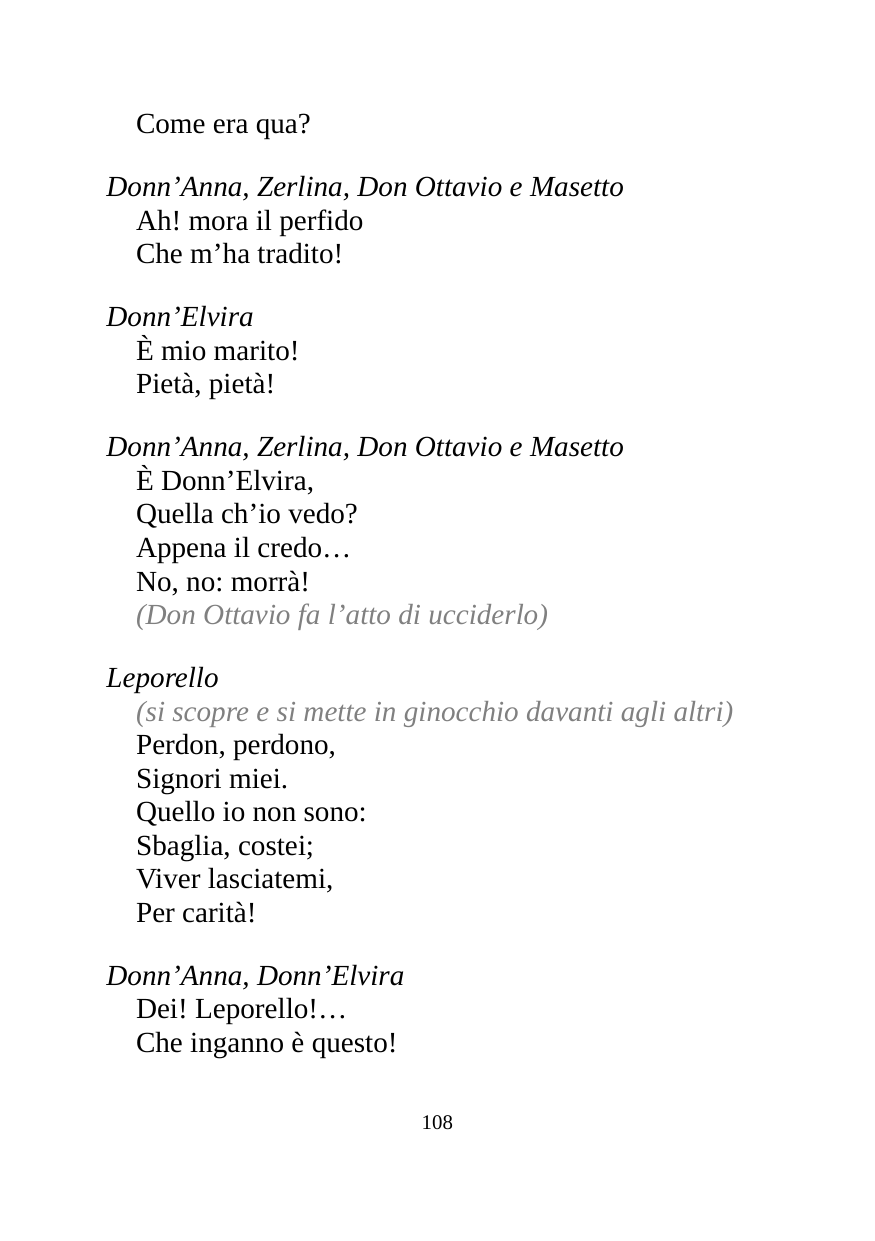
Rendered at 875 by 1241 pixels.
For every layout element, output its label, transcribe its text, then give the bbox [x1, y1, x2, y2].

text Donn’Anna, Donn’Elvira [106, 958, 768, 992]
text Pietà, pietà! [136, 366, 768, 400]
text Quella ch’io vedo? [136, 497, 768, 530]
text Che inganno è questo! [136, 1025, 768, 1059]
text Signori miei. [136, 761, 768, 794]
text Per carità! [136, 895, 768, 928]
text Donn’Anna, Zerlina, Don Ottavio e Masetto [106, 169, 768, 203]
text Donn’Elvira [106, 299, 768, 333]
text Viver lasciatemi, [136, 861, 768, 895]
text Donn’Anna, Zerlina, Don Ottavio e Masetto [106, 429, 768, 463]
text Come era qua? [136, 106, 768, 140]
text No, no: morrà! [136, 564, 768, 597]
text (si scopre e si mette in ginocchio davanti agli altri) [136, 694, 768, 727]
text È mio marito! [136, 333, 768, 366]
text Ah! mora il perfido [136, 203, 768, 236]
text Perdon, perdono, [136, 727, 768, 761]
text Sbaglia, costei; [136, 828, 768, 861]
text Che m’ha tradito! [136, 236, 768, 270]
text (Don Ottavio fa l’atto di ucciderlo) [136, 597, 768, 631]
text Leporello [106, 660, 768, 694]
text Appena il credo… [136, 530, 768, 564]
text È Donn’Elvira, [136, 463, 768, 497]
text Dei! Leporello!… [136, 992, 768, 1025]
text Quello io non sono: [136, 794, 768, 828]
